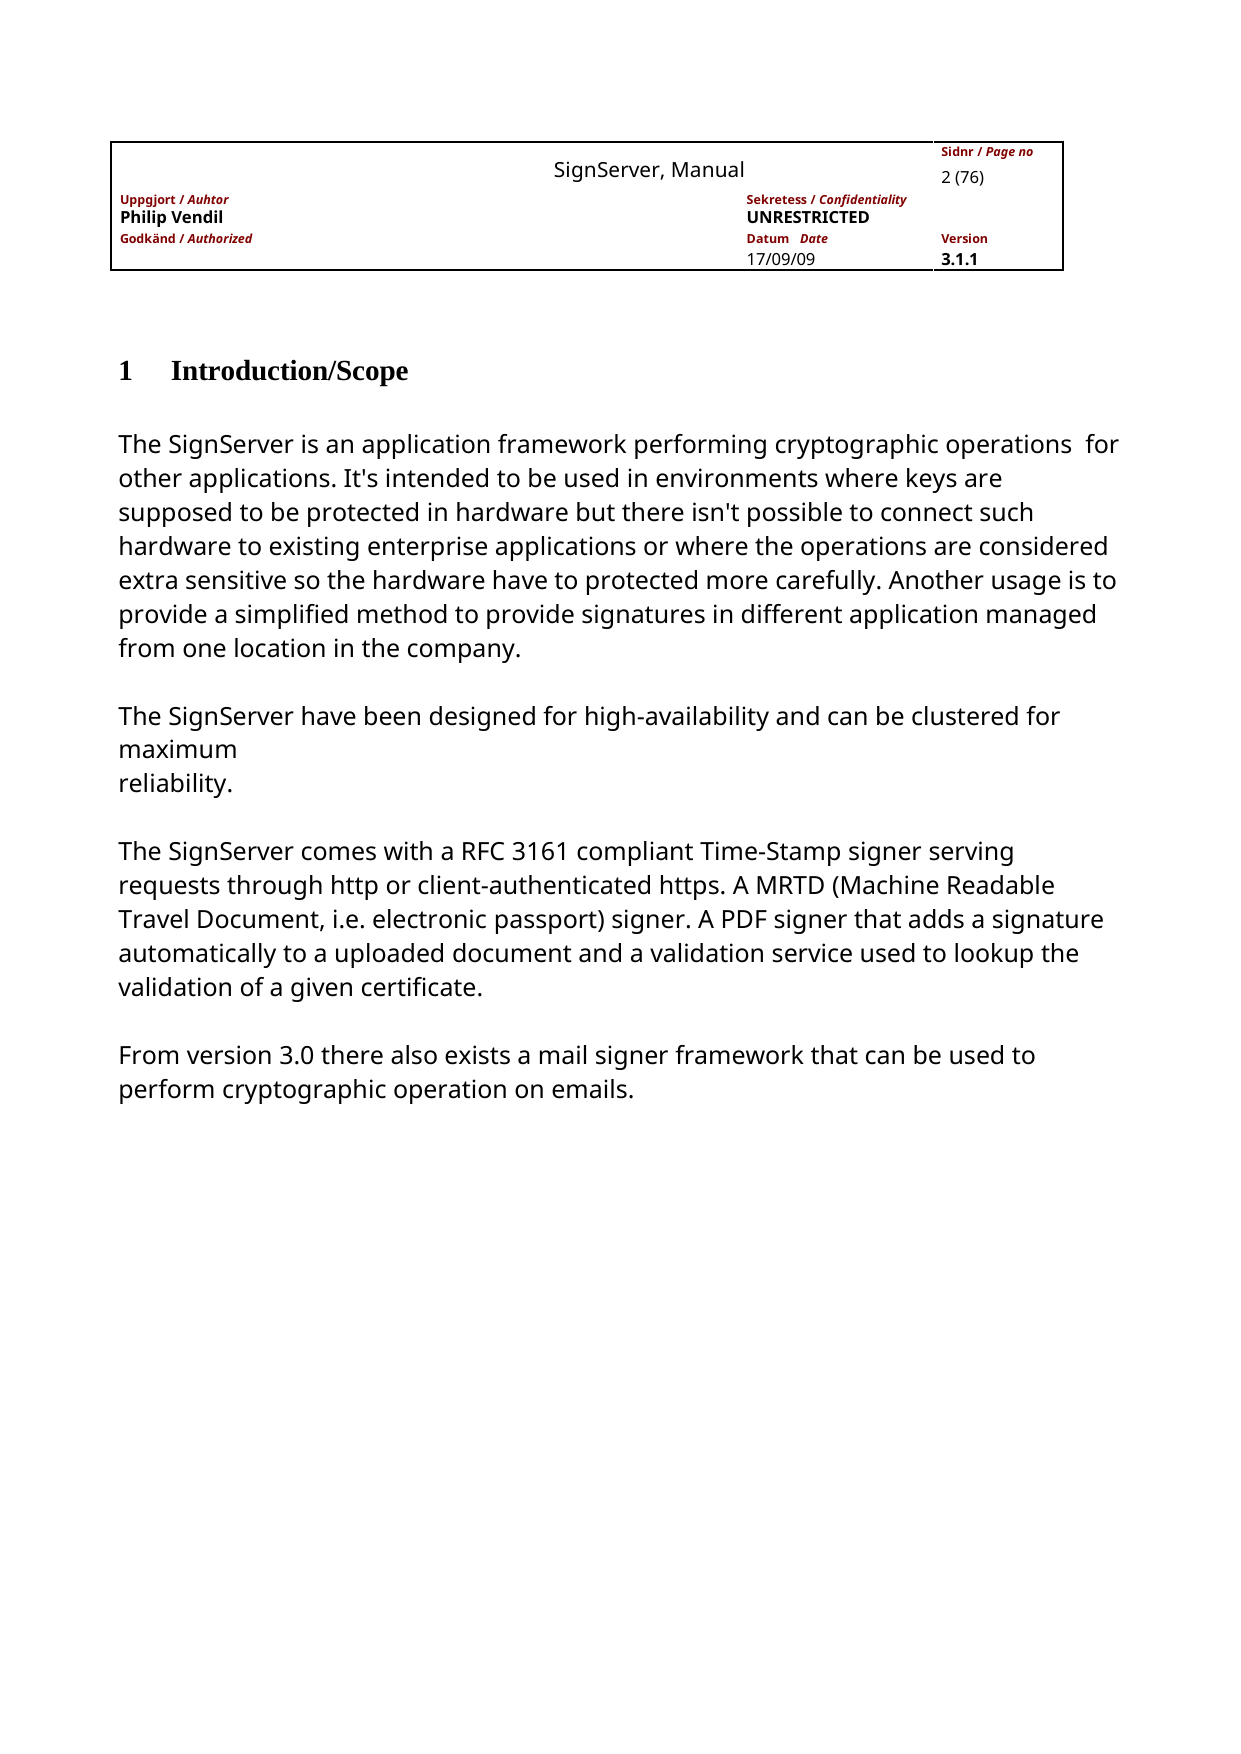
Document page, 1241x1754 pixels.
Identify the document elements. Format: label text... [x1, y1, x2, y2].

text reliability. [118, 766, 1122, 834]
text From version 3.0 there also exists a mail signer framework that can be used to perform cryptographic operation on emails. [118, 1038, 1122, 1106]
subtitle Introduction/Scope [118, 354, 1122, 386]
text The SignServer comes with a RFC 3161 compliant Time-Stamp signer serving requests through http or client-authenticated https. A MRTD (Machine Readable Travel Document, i.e. electronic passport) signer. A PDF signer that adds a signature automatically to a uploaded document and a validation service used to lookup the validation of a given certificate. [118, 834, 1122, 1004]
text The SignServer is an application framework performing cryptographic operations for other applications. It's intended to be used in environments where keys are supposed to be protected in hardware but there isn't possible to connect such hardware to existing enterprise applications or where the operations are considered extra sensitive so the hardware have to protected more carefully. Another usage is to provide a simplified method to provide signatures in different application managed from one location in the company. [118, 427, 1122, 698]
text The SignServer have been designed for high-availability and can be clustered for maximum [118, 698, 1122, 766]
